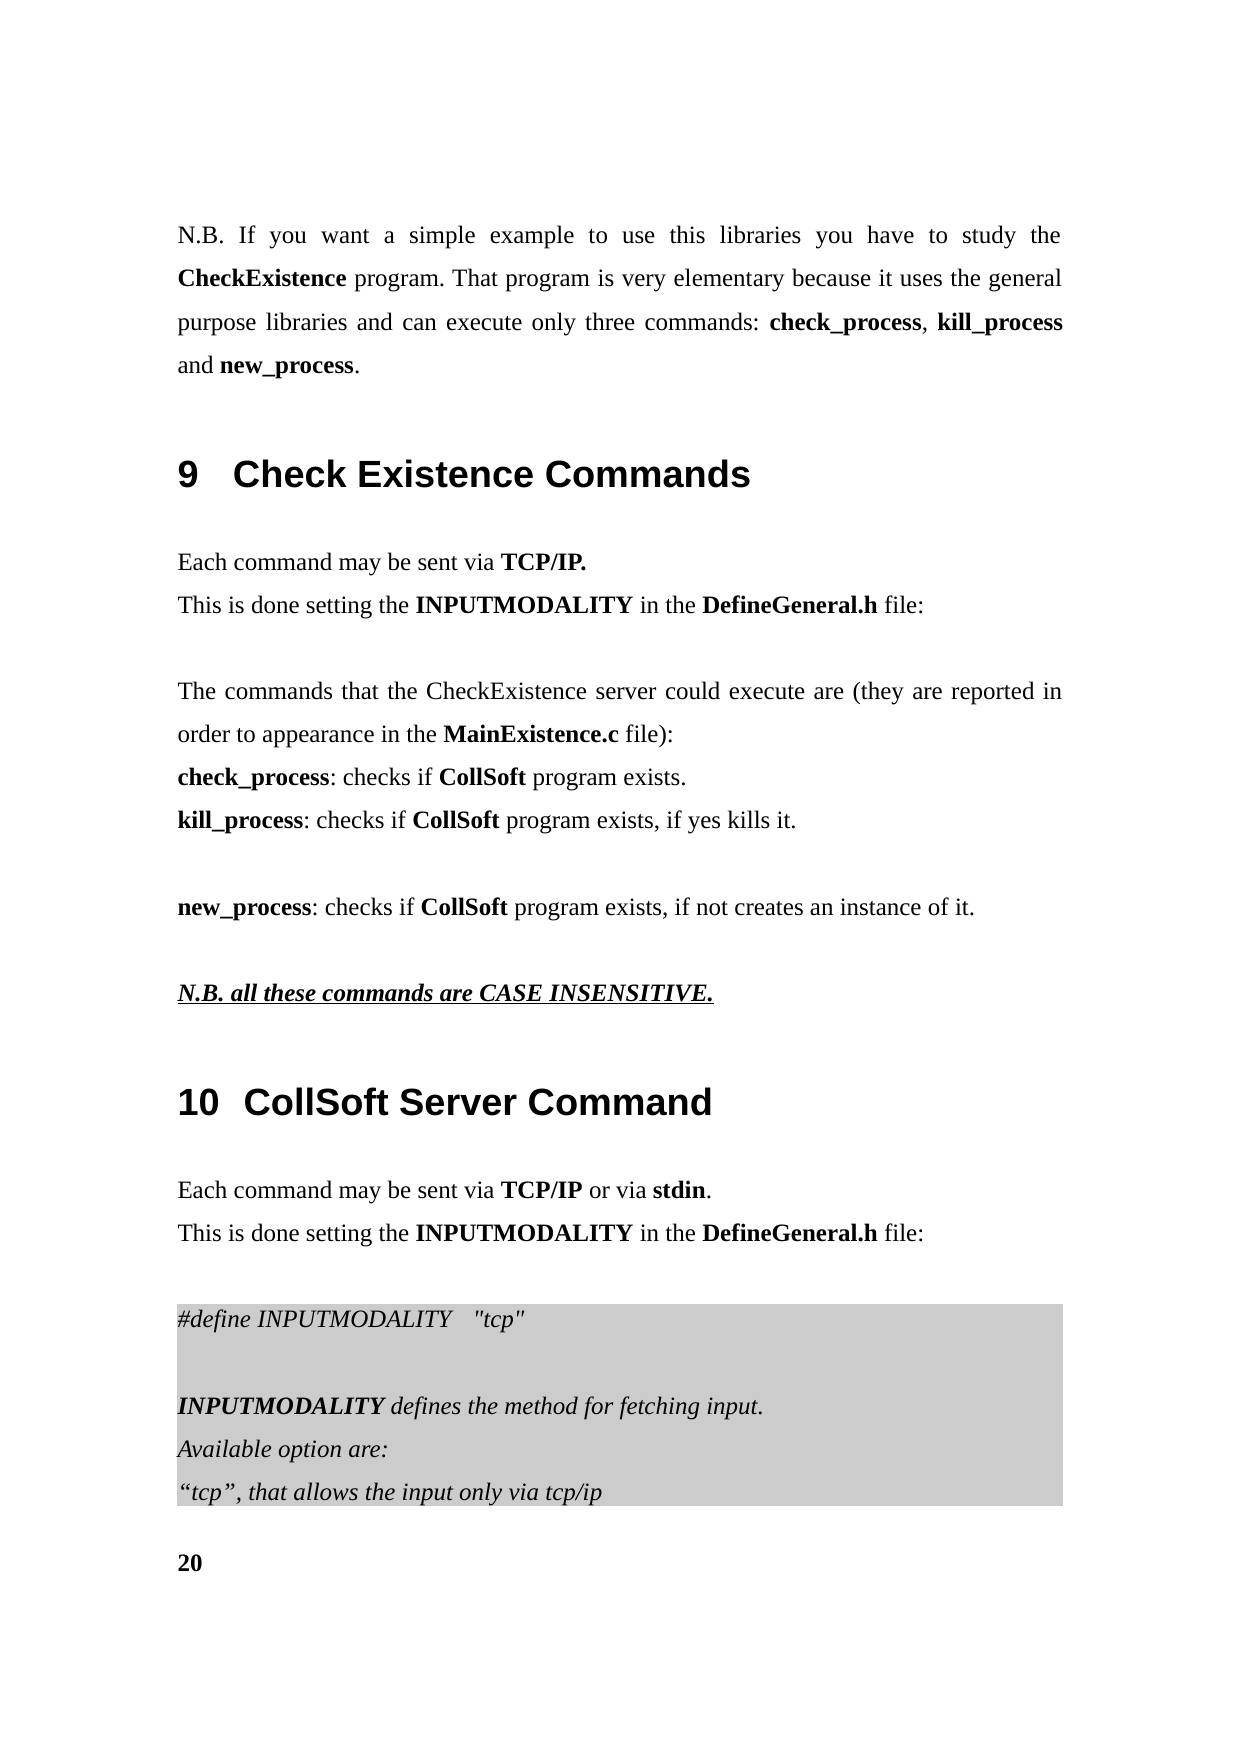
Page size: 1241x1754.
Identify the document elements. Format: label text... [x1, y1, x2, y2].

text Each command may be sent via TCP/IP or via stdin. [177, 1175, 1063, 1204]
text N.B. If you want a simple example to use this libraries you have to study the CheckExistence program. That program is very elementary because it uses the general purpose libraries and can execute only three commands: check_process, kill_process and new_process. [177, 220, 1063, 378]
text new_process: checks if CollSoft program exists, if not creates an instance of it. [177, 892, 1063, 921]
text N.B. all these commands are CASE INSENSITIVE. [177, 978, 1063, 1007]
text Each command may be sent via TCP/IP. [177, 547, 1063, 576]
text check_process: checks if CollSoft program exists. [177, 762, 1063, 791]
text This is done setting the INPUTMODALITY in the DefineGeneral.h file: [177, 590, 1063, 619]
text kill_process: checks if CollSoft program exists, if yes kills it. [177, 806, 1063, 834]
text Available option are: [177, 1434, 1063, 1463]
text INPUTMODALITY defines the method for fetching input. [177, 1391, 1063, 1419]
text “tcp”, that allows the input only via tcp/ip [177, 1477, 1063, 1506]
subtitle CollSoft Server Command [177, 1080, 1063, 1124]
text The commands that the CheckExistence server could execute are (they are reported in order to appearance in the MainExistence.c file): [177, 676, 1063, 748]
text This is done setting the INPUTMODALITY in the DefineGeneral.h file: [177, 1218, 1063, 1247]
text #define INPUTMODALITY "tcp" [177, 1304, 1063, 1333]
subtitle Check Existence Commands [177, 452, 1063, 496]
